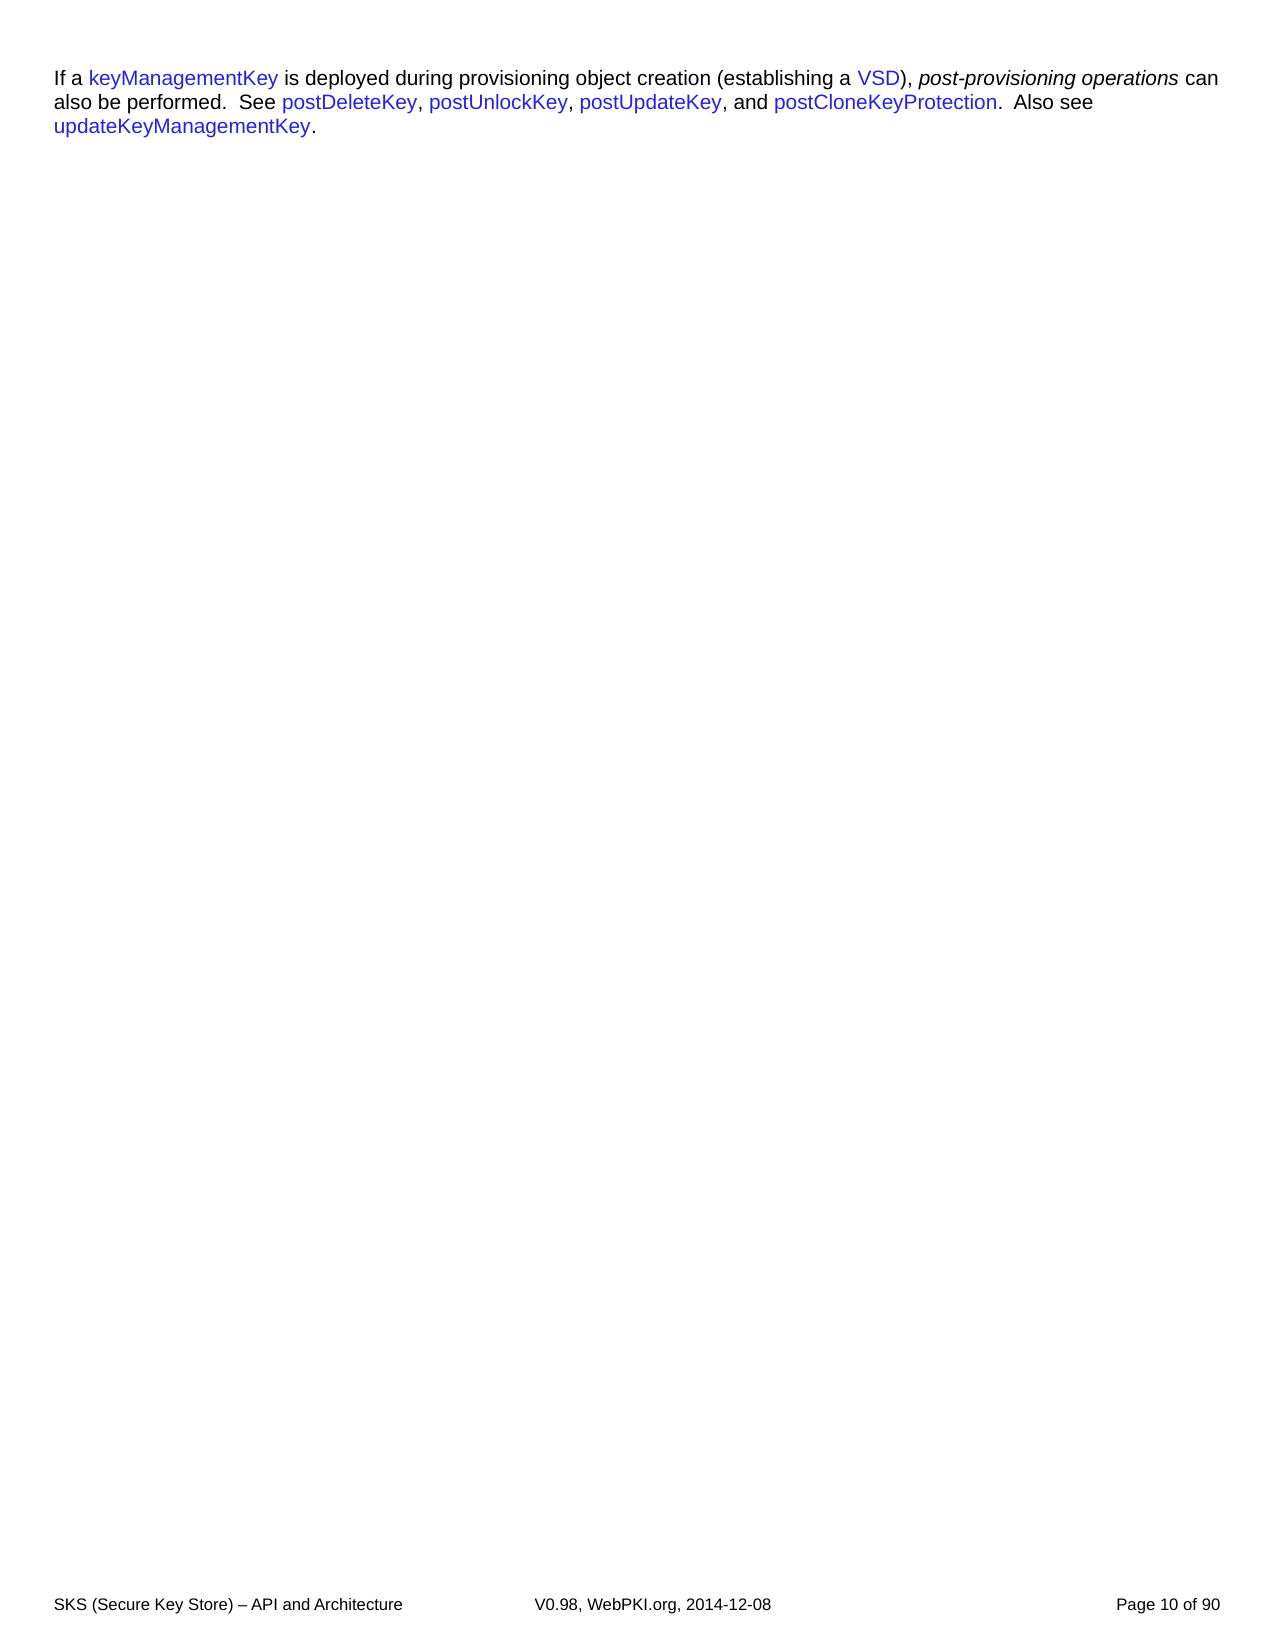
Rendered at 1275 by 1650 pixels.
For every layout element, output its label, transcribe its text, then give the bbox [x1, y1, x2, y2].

text If a keyManagementKey is deployed during provisioning object creation (establishing a VSD), post-provisioning operations can also be performed. See postDeleteKey, postUnlockKey, postUpdateKey, and postCloneKeyProtection. Also see updateKeyManagementKey. [54, 66, 1221, 138]
